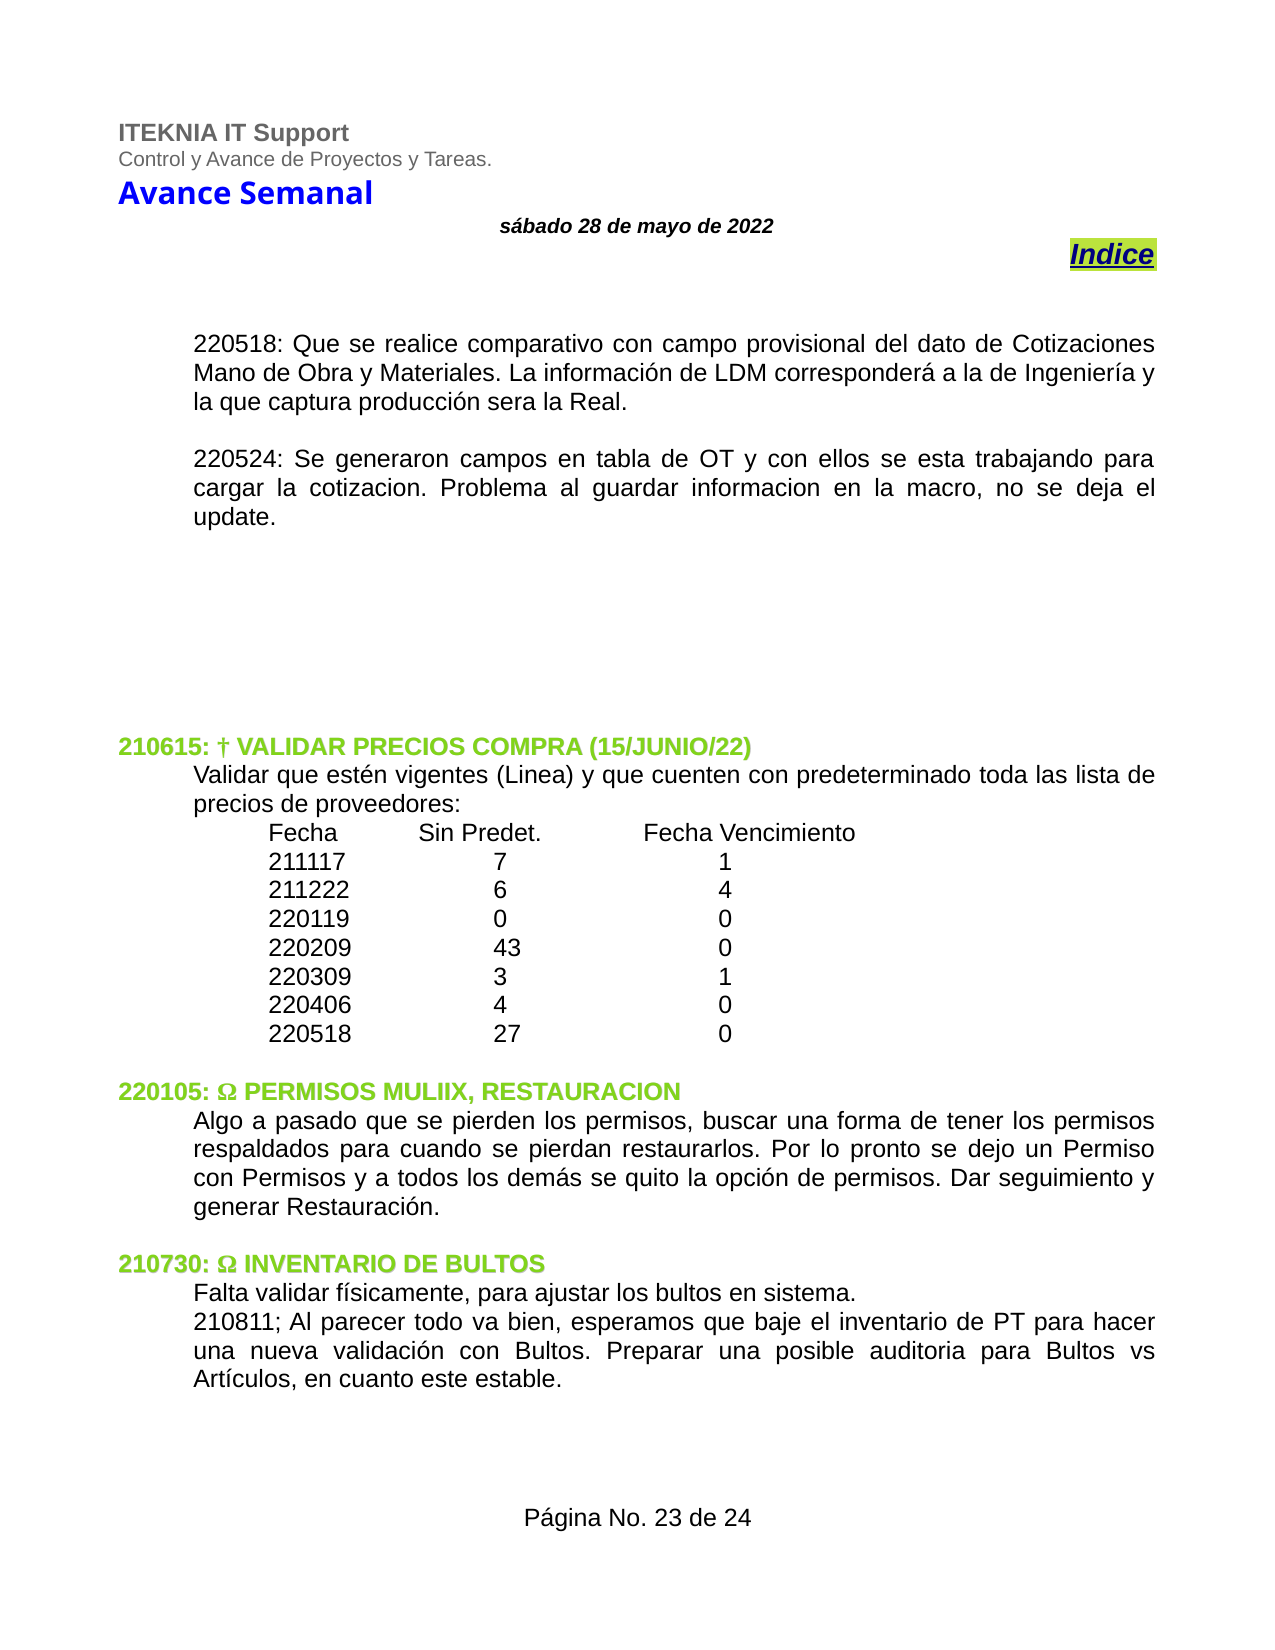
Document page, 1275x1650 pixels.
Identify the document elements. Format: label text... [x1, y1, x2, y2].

text Falta validar físicamente, para ajustar los bultos en sistema. [193, 1278, 1157, 1307]
text Validar que estén vigentes (Linea) y que cuenten con predeterminado toda las lista de precios de proveedores: [193, 761, 1157, 818]
text 211222 6 4 [118, 876, 1157, 904]
text 220309 3 1 [118, 962, 1157, 991]
text 220518: Que se realice comparativo con campo provisional del dato de Cotizaciones Mano de Obra y Materiales. La información de LDM corresponderá a la de Ingeniería y la que captura producción sera la Real. [193, 329, 1157, 415]
text 211117 7 1 [118, 847, 1157, 876]
text 220406 4 0 [118, 991, 1157, 1019]
text 210811; Al parecer todo va bien, esperamos que baje el inventario de PT para hacer una nueva validación con Bultos. Preparar una posible auditoria para Bultos vs Artículos, en cuanto este estable. [193, 1307, 1157, 1393]
text 220119 0 0 [118, 904, 1157, 933]
text 220518 27 0 [118, 1019, 1157, 1048]
subtitle 210730: Ω INVENTARIO DE BULTOS [118, 1249, 1157, 1278]
text 220209 43 0 [118, 933, 1157, 962]
text 220524: Se generaron campos en tabla de OT y con ellos se esta trabajando para cargar la cotizacion. Problema al guardar informacion en la macro, no se deja el update. [193, 444, 1157, 530]
subtitle 220105: Ω PERMISOS MULIIX, RESTAURACION [118, 1077, 1157, 1106]
text Fecha Sin Predet. Fecha Vencimiento [118, 818, 1157, 847]
subtitle 210615: † VALIDAR PRECIOS COMPRA (15/JUNIO/22) [118, 732, 1157, 761]
text Algo a pasado que se pierden los permisos, buscar una forma de tener los permisos respaldados para cuando se pierdan restaurarlos. Por lo pronto se dejo un Permiso con Permisos y a todos los demás se quito la opción de permisos. Dar seguimiento y generar Restauración. [193, 1106, 1157, 1221]
